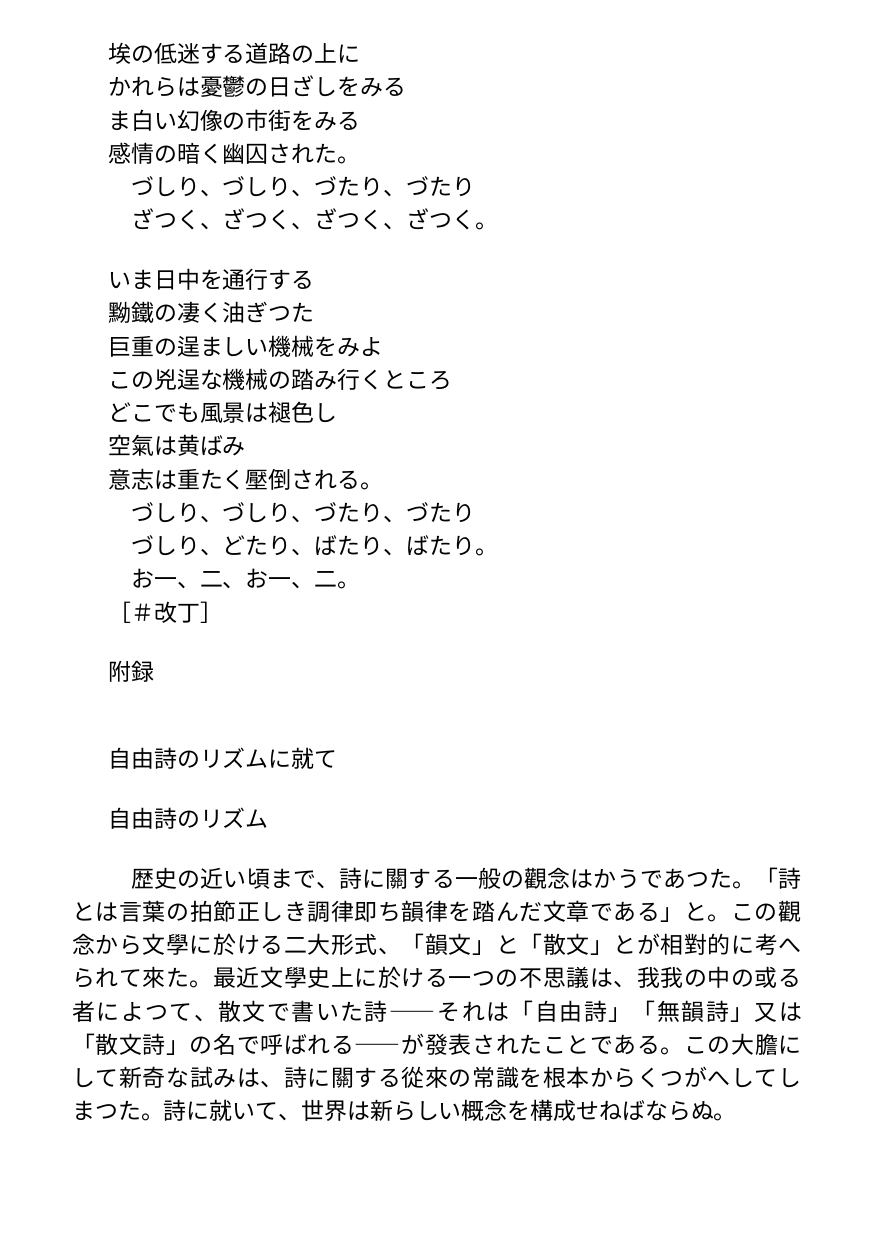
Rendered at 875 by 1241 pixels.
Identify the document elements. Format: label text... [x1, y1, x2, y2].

text 感情の暗く幽囚された。 [72, 136, 802, 169]
text 埃の低迷する道路の上に [72, 36, 802, 69]
text ［＃改丁］ [72, 594, 802, 628]
text 黝鐵の凄く油ぎつた [72, 295, 802, 328]
text かれらは憂鬱の日ざしをみる [72, 69, 802, 102]
text づしり、づしり、づたり、づたり [72, 495, 802, 528]
text ま白い幻像の市街をみる [72, 102, 802, 136]
text この兇逞な機械の踏み行くところ [72, 362, 802, 395]
text 空氣は黄ばみ [72, 428, 802, 461]
text づしり、づしり、づたり、づたり [72, 169, 802, 202]
text お一、二、お一、二。 [72, 561, 802, 594]
text づしり、どたり、ばたり、ばたり。 [72, 528, 802, 561]
text 歴史の近い頃まで、詩に關する一般の觀念はかうであつた。「詩とは言葉の拍節正しき調律即ち韻律を踏んだ文章である」と。この觀念から文學に於ける二大形式、「韻文」と「散文」とが相對的に考へられて來た。最近文學史上に於ける一つの不思議は、我我の中の或る者によつて、散文で書いた詩――それは「自由詩」「無韻詩」又は「散文詩」の名で呼ばれる――が發表されたことである。この大膽にして新奇な試みは、詩に關する從來の常識を根本からくつがへしてしまつた。詩に就いて、世界は新らしい概念を構成せねばならぬ。 [72, 861, 802, 1126]
text どこでも風景は褪色し [72, 395, 802, 428]
text 巨重の逞ましい機械をみよ [72, 328, 802, 362]
text 附録 [72, 654, 802, 687]
text 自由詩のリズムに就て [72, 741, 802, 774]
text 自由詩のリズム [72, 801, 802, 834]
text ざつく、ざつく、ざつく、ざつく。 [72, 202, 802, 235]
text 意志は重たく壓倒される。 [72, 461, 802, 495]
text いま日中を通行する [72, 262, 802, 295]
